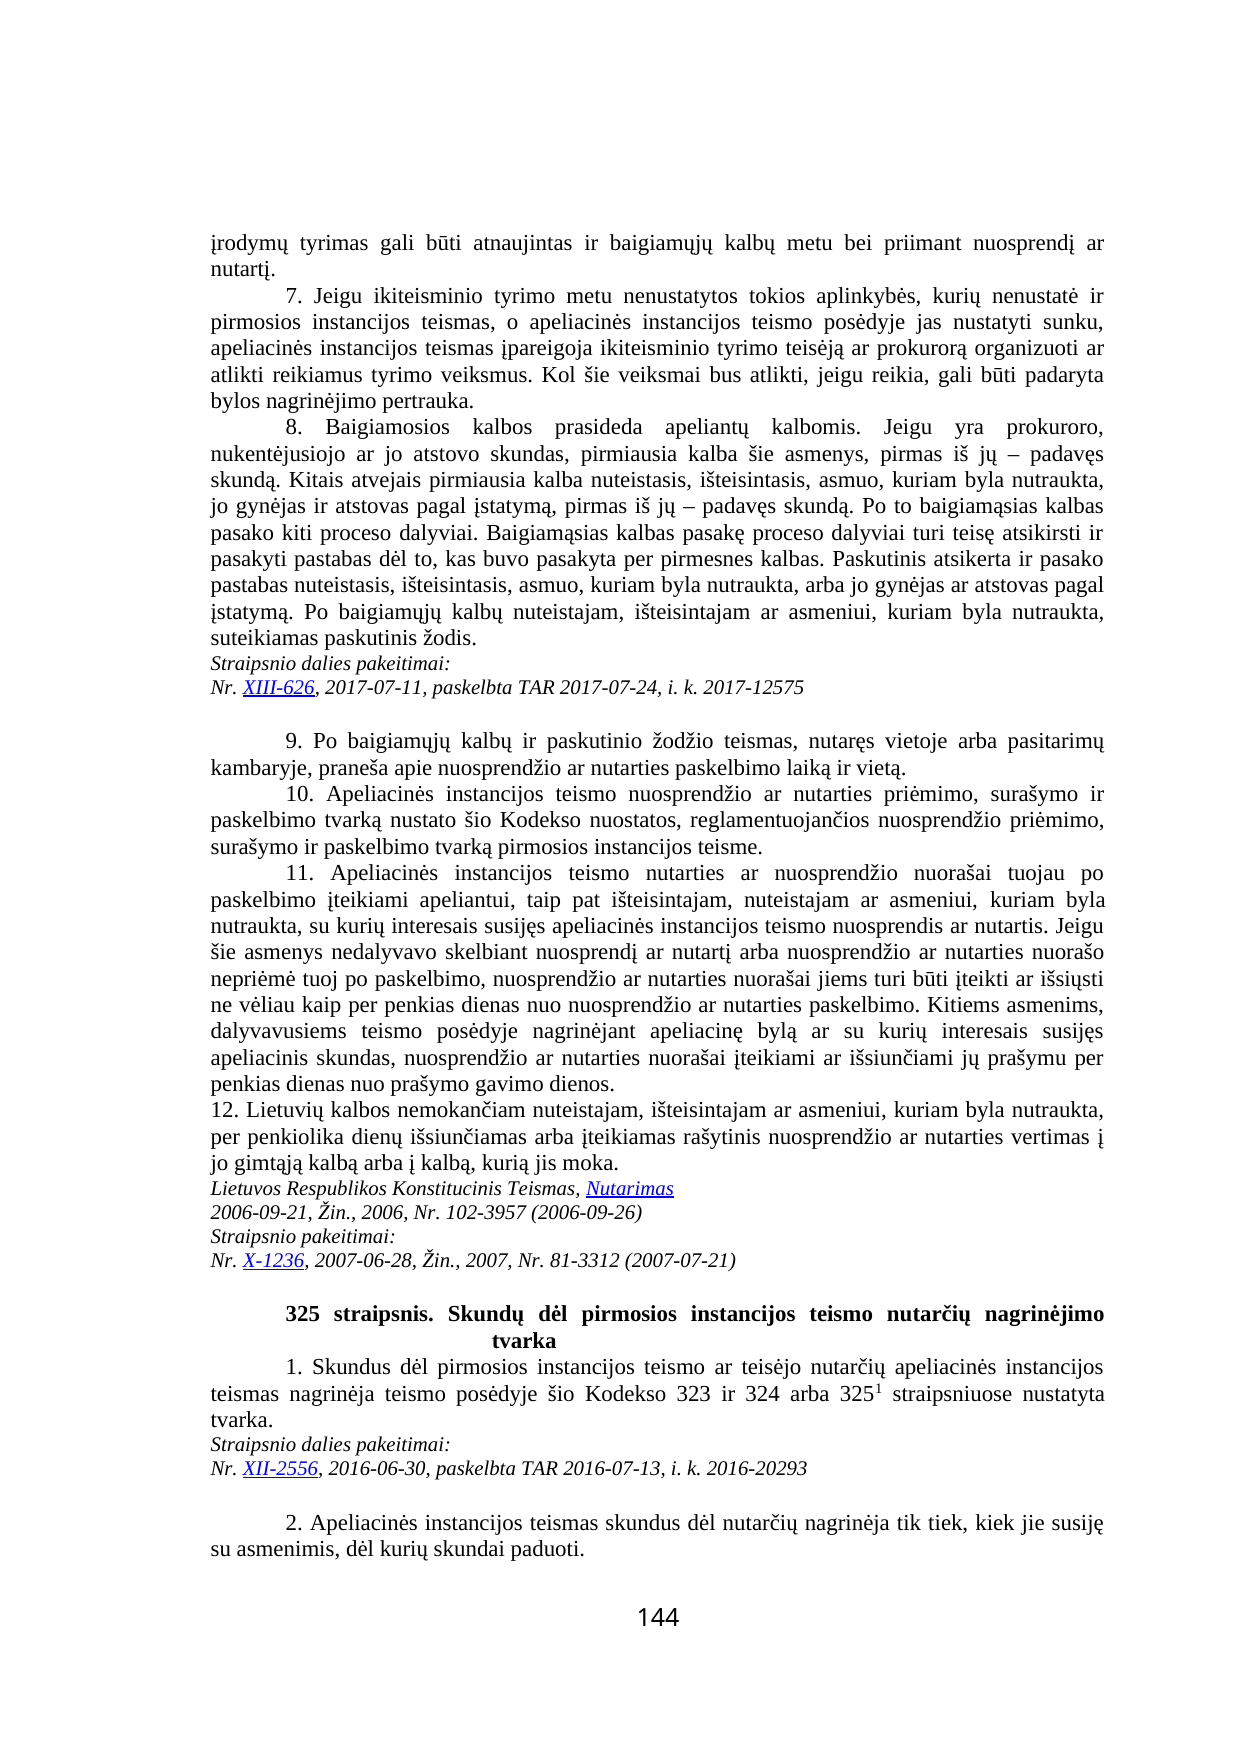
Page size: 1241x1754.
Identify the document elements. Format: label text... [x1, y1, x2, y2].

text 1. Skundus dėl pirmosios instancijos teismo ar teisėjo nutarčių apeliacinės instancijos teismas nagrinėja teismo posėdyje šio Kodekso 323 ir 324 arba 3251 straipsniuose nustatyta tvarka. [210, 1353, 1105, 1432]
text Straipsnio pakeitimai: [210, 1224, 1105, 1248]
text Nr. XII-2556, 2016-06-30, paskelbta TAR 2016-07-13, i. k. 2016-20293 [210, 1456, 1105, 1480]
text Lietuvos Respublikos Konstitucinis Teismas, Nutarimas [210, 1176, 1105, 1199]
text Straipsnio dalies pakeitimai: [210, 1432, 1105, 1456]
text 2006-09-21, Žin., 2006, Nr. 102-3957 (2006-09-26) [210, 1199, 1105, 1224]
text 2. Apeliacinės instancijos teismas skundus dėl nutarčių nagrinėja tik tiek, kiek jie susiję su asmenimis, dėl kurių skundai paduoti. [210, 1509, 1105, 1562]
text 11. Apeliacinės instancijos teismo nutarties ar nuosprendžio nuorašai tuojau po paskelbimo įteikiami apeliantui, taip pat išteisintajam, nuteistajam ar asmeniui, kuriam byla nutraukta, su kurių interesais susijęs apeliacinės instancijos teismo nuosprendis ar nutartis. Jeigu šie asmenys nedalyvavo skelbiant nuosprendį ar nutartį arba nuosprendžio ar nutarties nuorašo nepriėmė tuoj po paskelbimo, nuosprendžio ar nutarties nuorašai jiems turi būti įteikti ar išsiųsti ne vėliau kaip per penkias dienas nuo nuosprendžio ar nutarties paskelbimo. Kitiems asmenims, dalyvavusiems teismo posėdyje nagrinėjant apeliacinę bylą ar su kurių interesais susijęs apeliacinis skundas, nuosprendžio ar nutarties nuorašai įteikiami ar išsiunčiami jų prašymu per penkias dienas nuo prašymo gavimo dienos. [210, 859, 1105, 1096]
text 10. Apeliacinės instancijos teismo nuosprendžio ar nutarties priėmimo, surašymo ir paskelbimo tvarką nustato šio Kodekso nuostatos, reglamentuojančios nuosprendžio priėmimo, surašymo ir paskelbimo tvarką pirmosios instancijos teisme. [210, 780, 1105, 859]
text 325 straipsnis. Skundų dėl pirmosios instancijos teismo nutarčių nagrinėjimo tvarka [285, 1301, 1105, 1353]
text Straipsnio dalies pakeitimai: [210, 651, 1105, 675]
text 8. Baigiamosios kalbos prasideda apeliantų kalbomis. Jeigu yra prokuroro, nukentėjusiojo ar jo atstovo skundas, pirmiausia kalba šie asmenys, pirmas iš jų – padavęs skundą. Kitais atvejais pirmiausia kalba nuteistasis, išteisintasis, asmuo, kuriam byla nutraukta, jo gynėjas ir atstovas pagal įstatymą, pirmas iš jų – padavęs skundą. Po to baigiamąsias kalbas pasako kiti proceso dalyviai. Baigiamąsias kalbas pasakę proceso dalyviai turi teisę atsikirsti ir pasakyti pastabas dėl to, kas buvo pasakyta per pirmesnes kalbas. Paskutinis atsikerta ir pasako pastabas nuteistasis, išteisintasis, asmuo, kuriam byla nutraukta, arba jo gynėjas ar atstovas pagal įstatymą. Po baigiamųjų kalbų nuteistajam, išteisintajam ar asmeniui, kuriam byla nutraukta, suteikiamas paskutinis žodis. [210, 413, 1105, 651]
text Nr. X-1236, 2007-06-28, Žin., 2007, Nr. 81-3312 (2007-07-21) [210, 1248, 1105, 1272]
text įrodymų tyrimas gali būti atnaujintas ir baigiamųjų kalbų metu bei priimant nuosprendį ar nutartį. [210, 229, 1105, 282]
text 7. Jeigu ikiteisminio tyrimo metu nenustatytos tokios aplinkybės, kurių nenustatė ir pirmosios instancijos teismas, o apeliacinės instancijos teismo posėdyje jas nustatyti sunku, apeliacinės instancijos teismas įpareigoja ikiteisminio tyrimo teisėją ar prokurorą organizuoti ar atlikti reikiamus tyrimo veiksmus. Kol šie veiksmai bus atlikti, jeigu reikia, gali būti padaryta bylos nagrinėjimo pertrauka. [210, 282, 1105, 413]
text 9. Po baigiamųjų kalbų ir paskutinio žodžio teismas, nutaręs vietoje arba pasitarimų kambaryje, praneša apie nuosprendžio ar nutarties paskelbimo laiką ir vietą. [210, 727, 1105, 780]
text 12. Lietuvių kalbos nemokančiam nuteistajam, išteisintajam ar asmeniui, kuriam byla nutraukta, per penkiolika dienų išsiunčiamas arba įteikiamas rašytinis nuosprendžio ar nutarties vertimas į jo gimtąją kalbą arba į kalbą, kurią jis moka. [210, 1096, 1105, 1176]
text Nr. XIII-626, 2017-07-11, paskelbta TAR 2017-07-24, i. k. 2017-12575 [210, 675, 1105, 699]
